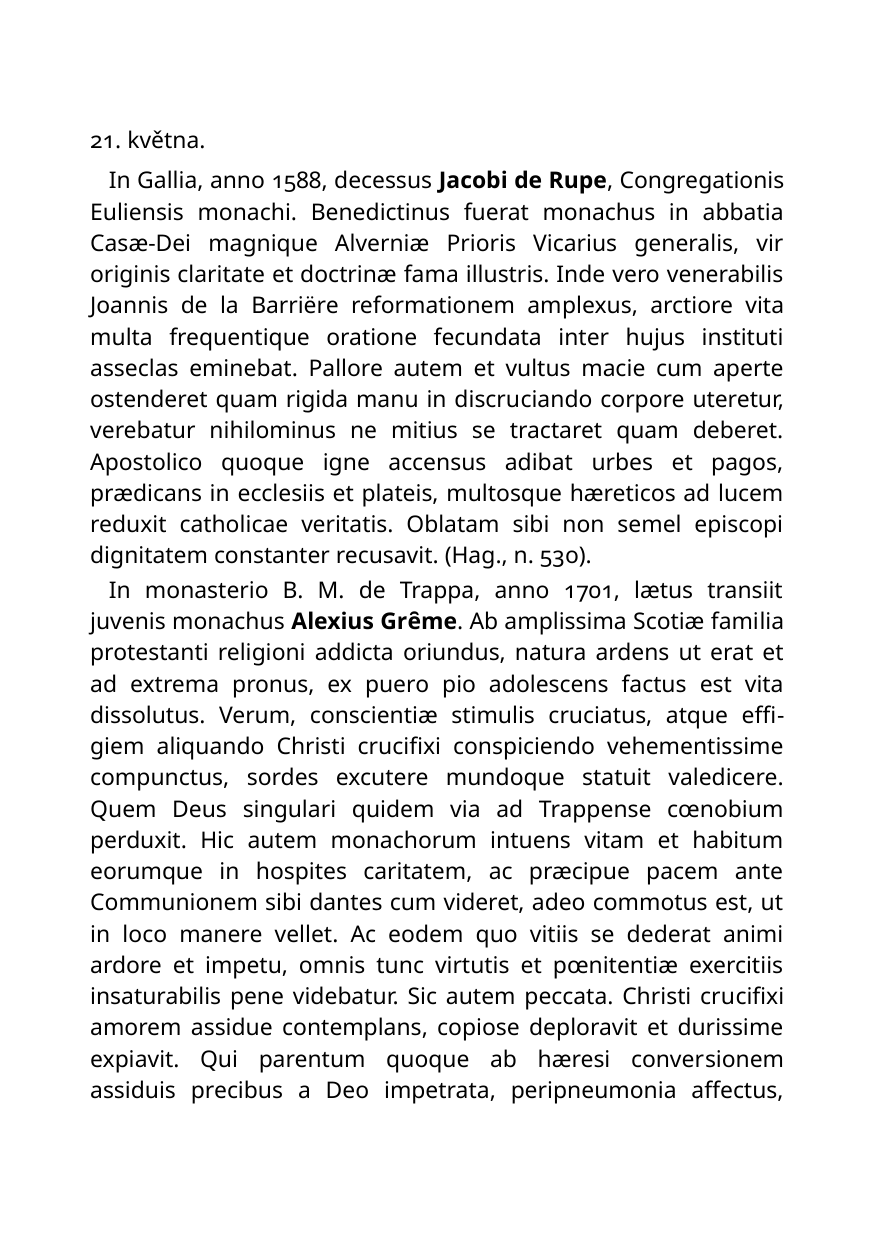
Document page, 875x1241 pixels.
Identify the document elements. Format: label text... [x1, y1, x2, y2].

text In monasterio B. M. de Trappa, anno 1701, lætus transiit juvenis monachus Alexius Grȇme. Ab amplissima Scotiæ fami­lia protestanti religioni addicta oriundus, natura ardens ut erat et ad extrema pronus, ex puero pio adolescens factus est vita dissolutus. Verum, conscientiæ stimulis cruciatus, atque effi­giem aliquando Christi crucifixi conspiciendo vehementissime compunctus, sordes excutere mundoque statuit valedicere. Quem Deus singulari quidem via ad Trappense cœnobium perduxit. Hic autem monachorum intuens vitam et habitum eorumque in hospites caritatem, ac præcipue pacem ante Communionem sibi dantes cum videret, adeo commotus est, ut in loco manere vellet. Ac eodem quo vitiis se dederat animi ardore et impetu, omnis tunc virtutis et pœnitentiæ exercitiis insaturabilis pene videbatur. Sic autem peccata. Christi cru­cifixi amorem assidue contemplans, copiose deploravit et durissime expiavit. Qui parentum quoque ab hæresi conver­sionem assiduis precibus a Deo impetrata, peripneumonia affectus, [90, 574, 784, 1105]
text 21. května. [90, 124, 784, 156]
text In Gallia, anno 1588, decessus Jacobi de Rupe, Congre­gationis Euliensis monachi. Benedictinus fuerat monachus in abbatia Casæ-Dei magnique Alverniæ Prioris Vicarius generalis, vir originis claritate et doctrinæ fama illustris. Inde vero venerabilis Joannis de la Barriëre reformationem am­plexus, arctiore vita multa frequentique oratione fecundata inter hujus instituti asseclas eminebat. Pallore autem et vultus macie cum aperte ostenderet quam rigida manu in discru­ciando corpore uteretur, verebatur nihilominus ne mitius se tractaret quam deberet. Apostolico quoque igne accensus adibat urbes et pagos, prædicans in ecclesiis et plateis, multosque hæreticos ad lucem reduxit catholicae veritatis. Oblatam sibi non semel episcopi dignitatem constanter recusavit. (Hag., n. 53o). [90, 164, 784, 571]
